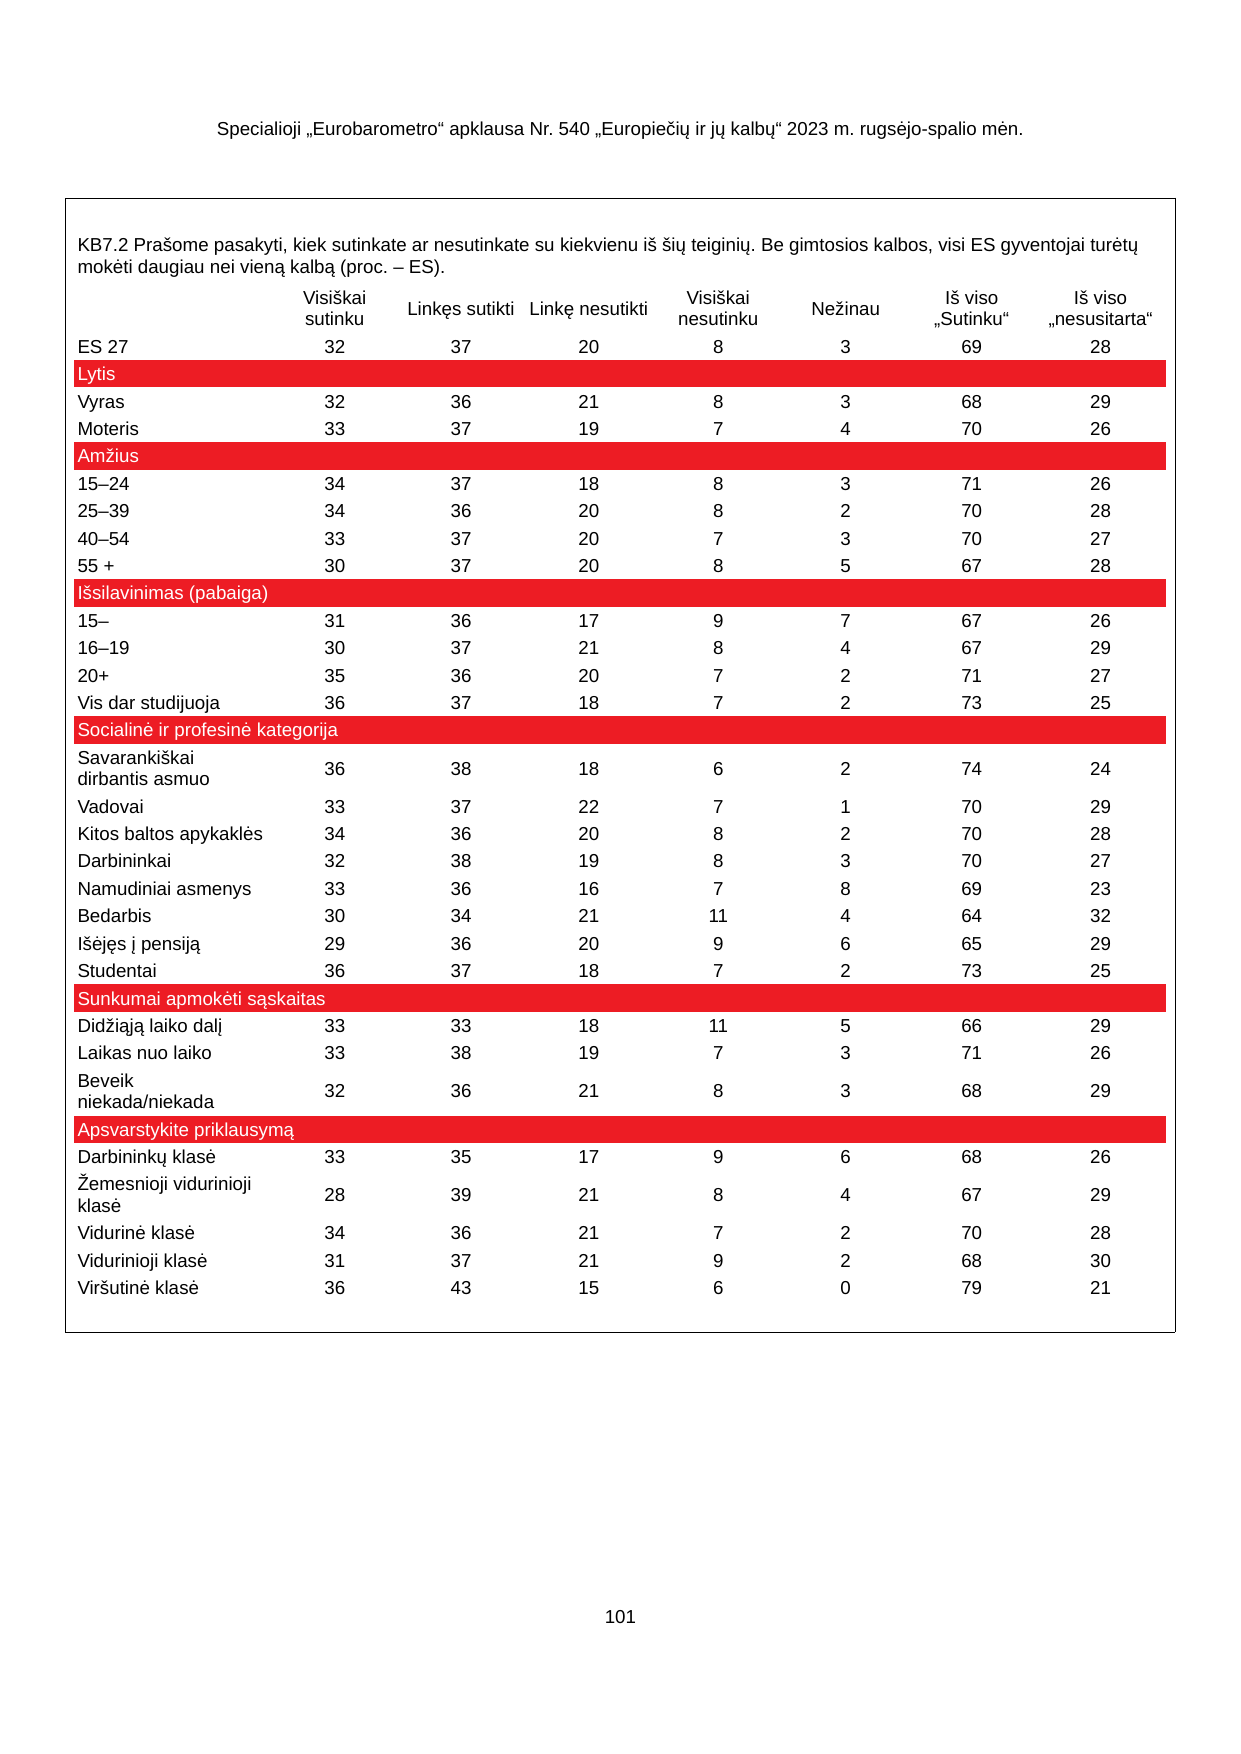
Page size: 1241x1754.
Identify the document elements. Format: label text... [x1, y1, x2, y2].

table_cell 8 [653, 1170, 783, 1219]
table_cell 3 [783, 848, 908, 875]
table_cell Išsilavinimas (pabaiga) [74, 579, 908, 607]
table_cell 15–24 [74, 470, 271, 497]
table_cell 28 [1035, 820, 1166, 847]
table_cell 35 [398, 1143, 524, 1170]
table_cell 16–19 [74, 634, 271, 661]
table_cell 20 [524, 333, 653, 360]
table_cell 65 [908, 930, 1035, 957]
table_cell 67 [908, 607, 1035, 634]
table_cell 19 [524, 848, 653, 875]
table_cell 20 [524, 930, 653, 957]
table_cell 20 [524, 661, 653, 689]
table_cell 21 [524, 1067, 653, 1116]
table_cell 27 [1035, 661, 1166, 689]
table_cell 3 [783, 525, 908, 552]
table_cell [1035, 442, 1166, 470]
table_cell 33 [271, 1039, 398, 1067]
table_cell 33 [271, 415, 398, 442]
table_cell 34 [271, 470, 398, 497]
table_cell 8 [653, 470, 783, 497]
table_cell 2 [783, 497, 908, 524]
table_cell 20+ [74, 661, 271, 689]
table_cell 4 [783, 415, 908, 442]
table_cell Vadovai [74, 793, 271, 820]
table_cell 26 [1035, 607, 1166, 634]
table_cell 7 [653, 957, 783, 984]
table_cell [908, 984, 1035, 1012]
table_cell Savarankiškai dirbantis asmuo [74, 744, 271, 793]
table_cell 36 [271, 1274, 398, 1301]
table_cell 28 [1035, 333, 1166, 360]
table_cell 6 [653, 1274, 783, 1301]
table_cell 7 [783, 607, 908, 634]
table_cell 66 [908, 1012, 1035, 1039]
table_cell 68 [908, 1143, 1035, 1170]
table_cell 79 [908, 1274, 1035, 1301]
table_cell 30 [271, 902, 398, 929]
table_cell Namudiniai asmenys [74, 875, 271, 902]
table_cell Lytis [74, 360, 908, 387]
table_cell 29 [1035, 1170, 1166, 1219]
table_cell 34 [271, 820, 398, 847]
table_cell 28 [1035, 1219, 1166, 1247]
table_cell 8 [653, 820, 783, 847]
table_cell 29 [1035, 1067, 1166, 1116]
table_cell 18 [524, 957, 653, 984]
table_cell 28 [1035, 497, 1166, 524]
table_cell [908, 360, 1035, 387]
table_cell 71 [908, 1039, 1035, 1067]
table_cell 23 [1035, 875, 1166, 902]
table_cell Apsvarstykite priklausymą [74, 1116, 908, 1143]
table_cell 73 [908, 957, 1035, 984]
table_cell 30 [271, 552, 398, 579]
table_cell 8 [653, 333, 783, 360]
table_cell Visiškai sutinku [271, 284, 398, 333]
table_cell 71 [908, 661, 1035, 689]
table_cell 21 [524, 634, 653, 661]
table_cell 6 [783, 930, 908, 957]
table_cell [908, 579, 1035, 607]
table_cell Vyras [74, 388, 271, 415]
table_cell 70 [908, 1219, 1035, 1247]
table_cell 9 [653, 1247, 783, 1274]
table_cell 11 [653, 902, 783, 929]
table_cell 2 [783, 689, 908, 716]
table_cell 7 [653, 661, 783, 689]
table_cell 6 [783, 1143, 908, 1170]
table_cell 8 [653, 388, 783, 415]
table_cell [1035, 360, 1166, 387]
table_cell 33 [271, 1143, 398, 1170]
table_cell 69 [908, 875, 1035, 902]
table_cell 67 [908, 634, 1035, 661]
table_cell 17 [524, 607, 653, 634]
table_cell [908, 1116, 1035, 1143]
table_cell Kitos baltos apykaklės [74, 820, 271, 847]
table_cell 4 [783, 634, 908, 661]
table_cell 19 [524, 415, 653, 442]
table_cell 11 [653, 1012, 783, 1039]
table_cell 37 [398, 634, 524, 661]
table_cell Vidurinė klasė [74, 1219, 271, 1247]
table_cell Žemesnioji vidurinioji klasė [74, 1170, 271, 1219]
table_cell 26 [1035, 1143, 1166, 1170]
table_cell 26 [1035, 415, 1166, 442]
table_cell 70 [908, 415, 1035, 442]
table_cell Bedarbis [74, 902, 271, 929]
table_cell 18 [524, 744, 653, 793]
table_cell 20 [524, 820, 653, 847]
table_cell 21 [524, 1170, 653, 1219]
table_cell Darbininkų klasė [74, 1143, 271, 1170]
table_cell [908, 442, 1035, 470]
table_cell 21 [524, 1247, 653, 1274]
table_cell 70 [908, 497, 1035, 524]
table_cell 69 [908, 333, 1035, 360]
table_cell 27 [1035, 525, 1166, 552]
table_cell 70 [908, 848, 1035, 875]
table_cell 33 [271, 525, 398, 552]
table_cell 21 [524, 1219, 653, 1247]
table_cell 17 [524, 1143, 653, 1170]
table_cell Iš viso „nesusitarta“ [1035, 284, 1166, 333]
table_cell 2 [783, 1219, 908, 1247]
table_cell 29 [1035, 793, 1166, 820]
table_cell [1035, 1116, 1166, 1143]
table_cell 3 [783, 388, 908, 415]
table_cell 37 [398, 415, 524, 442]
table_cell 33 [271, 793, 398, 820]
table_cell 8 [653, 1067, 783, 1116]
table_cell 28 [271, 1170, 398, 1219]
table_cell 25–39 [74, 497, 271, 524]
table_cell 32 [271, 848, 398, 875]
table_cell Amžius [74, 442, 908, 470]
table_cell 37 [398, 525, 524, 552]
table_cell 36 [398, 820, 524, 847]
table_cell 32 [1035, 902, 1166, 929]
table_cell 20 [524, 525, 653, 552]
table_cell Darbininkai [74, 848, 271, 875]
table_cell 35 [271, 661, 398, 689]
table_cell 1 [783, 793, 908, 820]
table_cell 36 [398, 661, 524, 689]
table_cell 28 [1035, 552, 1166, 579]
table_cell 4 [783, 902, 908, 929]
table_cell 24 [1035, 744, 1166, 793]
table_cell 2 [783, 820, 908, 847]
table_cell 67 [908, 1170, 1035, 1219]
table_cell 3 [783, 1039, 908, 1067]
table_cell 25 [1035, 689, 1166, 716]
table_cell 5 [783, 1012, 908, 1039]
table_cell 2 [783, 744, 908, 793]
table_cell Vidurinioji klasė [74, 1247, 271, 1274]
table_cell 38 [398, 1039, 524, 1067]
table_cell 36 [271, 689, 398, 716]
table_cell 36 [398, 875, 524, 902]
table_cell 39 [398, 1170, 524, 1219]
table_cell 30 [1035, 1247, 1166, 1274]
table_cell 64 [908, 902, 1035, 929]
table_cell Sunkumai apmokėti sąskaitas [74, 984, 908, 1012]
table_cell 18 [524, 689, 653, 716]
table_cell 71 [908, 470, 1035, 497]
table_cell 3 [783, 333, 908, 360]
table_cell 26 [1035, 470, 1166, 497]
table_cell 68 [908, 388, 1035, 415]
table_header KB7.2 Prašome pasakyti, kiek sutinkate ar nesutinkate su kiekvienu iš šių teiginių. Be gimtosios kalbos, visi ES gyventojai turėtų mokėti daugiau nei vieną kalbą (proc. – ES). [74, 228, 1166, 284]
table_cell [908, 716, 1035, 744]
table_cell 0 [783, 1274, 908, 1301]
table_cell 70 [908, 820, 1035, 847]
table_cell 21 [524, 388, 653, 415]
table_cell 8 [653, 848, 783, 875]
table_cell 7 [653, 1219, 783, 1247]
table_cell 37 [398, 333, 524, 360]
table_cell 29 [271, 930, 398, 957]
table_cell 15 [524, 1274, 653, 1301]
table_cell 34 [398, 902, 524, 929]
table_cell 38 [398, 848, 524, 875]
table_cell 6 [653, 744, 783, 793]
table_cell 29 [1035, 930, 1166, 957]
table_cell 9 [653, 607, 783, 634]
table_cell 8 [653, 552, 783, 579]
table_cell 38 [398, 744, 524, 793]
table_cell 15– [74, 607, 271, 634]
table_cell 7 [653, 415, 783, 442]
table_cell 7 [653, 689, 783, 716]
table_cell 20 [524, 552, 653, 579]
table_cell 36 [398, 497, 524, 524]
table_cell [1035, 579, 1166, 607]
table_cell Vis dar studijuoja [74, 689, 271, 716]
table_cell 36 [398, 1219, 524, 1247]
table_cell 70 [908, 525, 1035, 552]
table_cell Iš viso „Sutinku“ [908, 284, 1035, 333]
table_cell 32 [271, 1067, 398, 1116]
table_cell 26 [1035, 1039, 1166, 1067]
table_cell Visiškai nesutinku [653, 284, 783, 333]
table_cell 3 [783, 1067, 908, 1116]
table_cell Socialinė ir profesinė kategorija [74, 716, 908, 744]
table_cell 40–54 [74, 525, 271, 552]
table_cell Beveik niekada/niekada [74, 1067, 271, 1116]
table_cell 25 [1035, 957, 1166, 984]
table_cell 19 [524, 1039, 653, 1067]
table_cell 36 [271, 957, 398, 984]
table_cell 33 [271, 1012, 398, 1039]
table_cell 37 [398, 552, 524, 579]
table_cell 9 [653, 1143, 783, 1170]
table_cell 9 [653, 930, 783, 957]
table_cell 37 [398, 689, 524, 716]
table_cell 36 [398, 1067, 524, 1116]
table_cell 7 [653, 875, 783, 902]
table_cell 34 [271, 1219, 398, 1247]
table_cell 30 [271, 634, 398, 661]
table_cell [1035, 984, 1166, 1012]
table_cell 2 [783, 957, 908, 984]
table_cell 37 [398, 793, 524, 820]
table_cell 68 [908, 1067, 1035, 1116]
table_cell 20 [524, 497, 653, 524]
table_cell 7 [653, 525, 783, 552]
table_cell 21 [1035, 1274, 1166, 1301]
table_cell Moteris [74, 415, 271, 442]
table_cell [1035, 716, 1166, 744]
table_cell 7 [653, 1039, 783, 1067]
table_cell 74 [908, 744, 1035, 793]
table_cell 4 [783, 1170, 908, 1219]
table_cell 67 [908, 552, 1035, 579]
table_cell Nežinau [783, 284, 908, 333]
table_cell 2 [783, 1247, 908, 1274]
table_cell 8 [653, 634, 783, 661]
table_cell Išėjęs į pensiją [74, 930, 271, 957]
table_cell 27 [1035, 848, 1166, 875]
table_cell Linkę nesutikti [524, 284, 653, 333]
table_cell 70 [908, 793, 1035, 820]
table_cell 36 [398, 388, 524, 415]
table_cell 32 [271, 388, 398, 415]
table_cell 8 [783, 875, 908, 902]
table_cell 18 [524, 470, 653, 497]
table_cell Laikas nuo laiko [74, 1039, 271, 1067]
table_cell 37 [398, 1247, 524, 1274]
table_cell 2 [783, 661, 908, 689]
table_cell 16 [524, 875, 653, 902]
table_cell 29 [1035, 1012, 1166, 1039]
table_cell 37 [398, 470, 524, 497]
table_cell 5 [783, 552, 908, 579]
table_cell 29 [1035, 634, 1166, 661]
table_cell [74, 284, 271, 333]
table_cell ES 27 [74, 333, 271, 360]
table_cell 31 [271, 1247, 398, 1274]
table_cell 34 [271, 497, 398, 524]
table_cell 22 [524, 793, 653, 820]
table_cell 31 [271, 607, 398, 634]
table_cell Linkęs sutikti [398, 284, 524, 333]
table_cell 43 [398, 1274, 524, 1301]
table_cell 68 [908, 1247, 1035, 1274]
table_cell 33 [271, 875, 398, 902]
table_cell 21 [524, 902, 653, 929]
table_cell 18 [524, 1012, 653, 1039]
table_cell 55 + [74, 552, 271, 579]
table_cell 37 [398, 957, 524, 984]
table_cell Studentai [74, 957, 271, 984]
table_cell 3 [783, 470, 908, 497]
table_cell 32 [271, 333, 398, 360]
table_cell 73 [908, 689, 1035, 716]
table_cell Didžiąją laiko dalį [74, 1012, 271, 1039]
table_cell 36 [271, 744, 398, 793]
table_cell 7 [653, 793, 783, 820]
table_cell Viršutinė klasė [74, 1274, 271, 1301]
table_cell 33 [398, 1012, 524, 1039]
table_cell 36 [398, 607, 524, 634]
table_cell 29 [1035, 388, 1166, 415]
table_cell 36 [398, 930, 524, 957]
table_cell 8 [653, 497, 783, 524]
